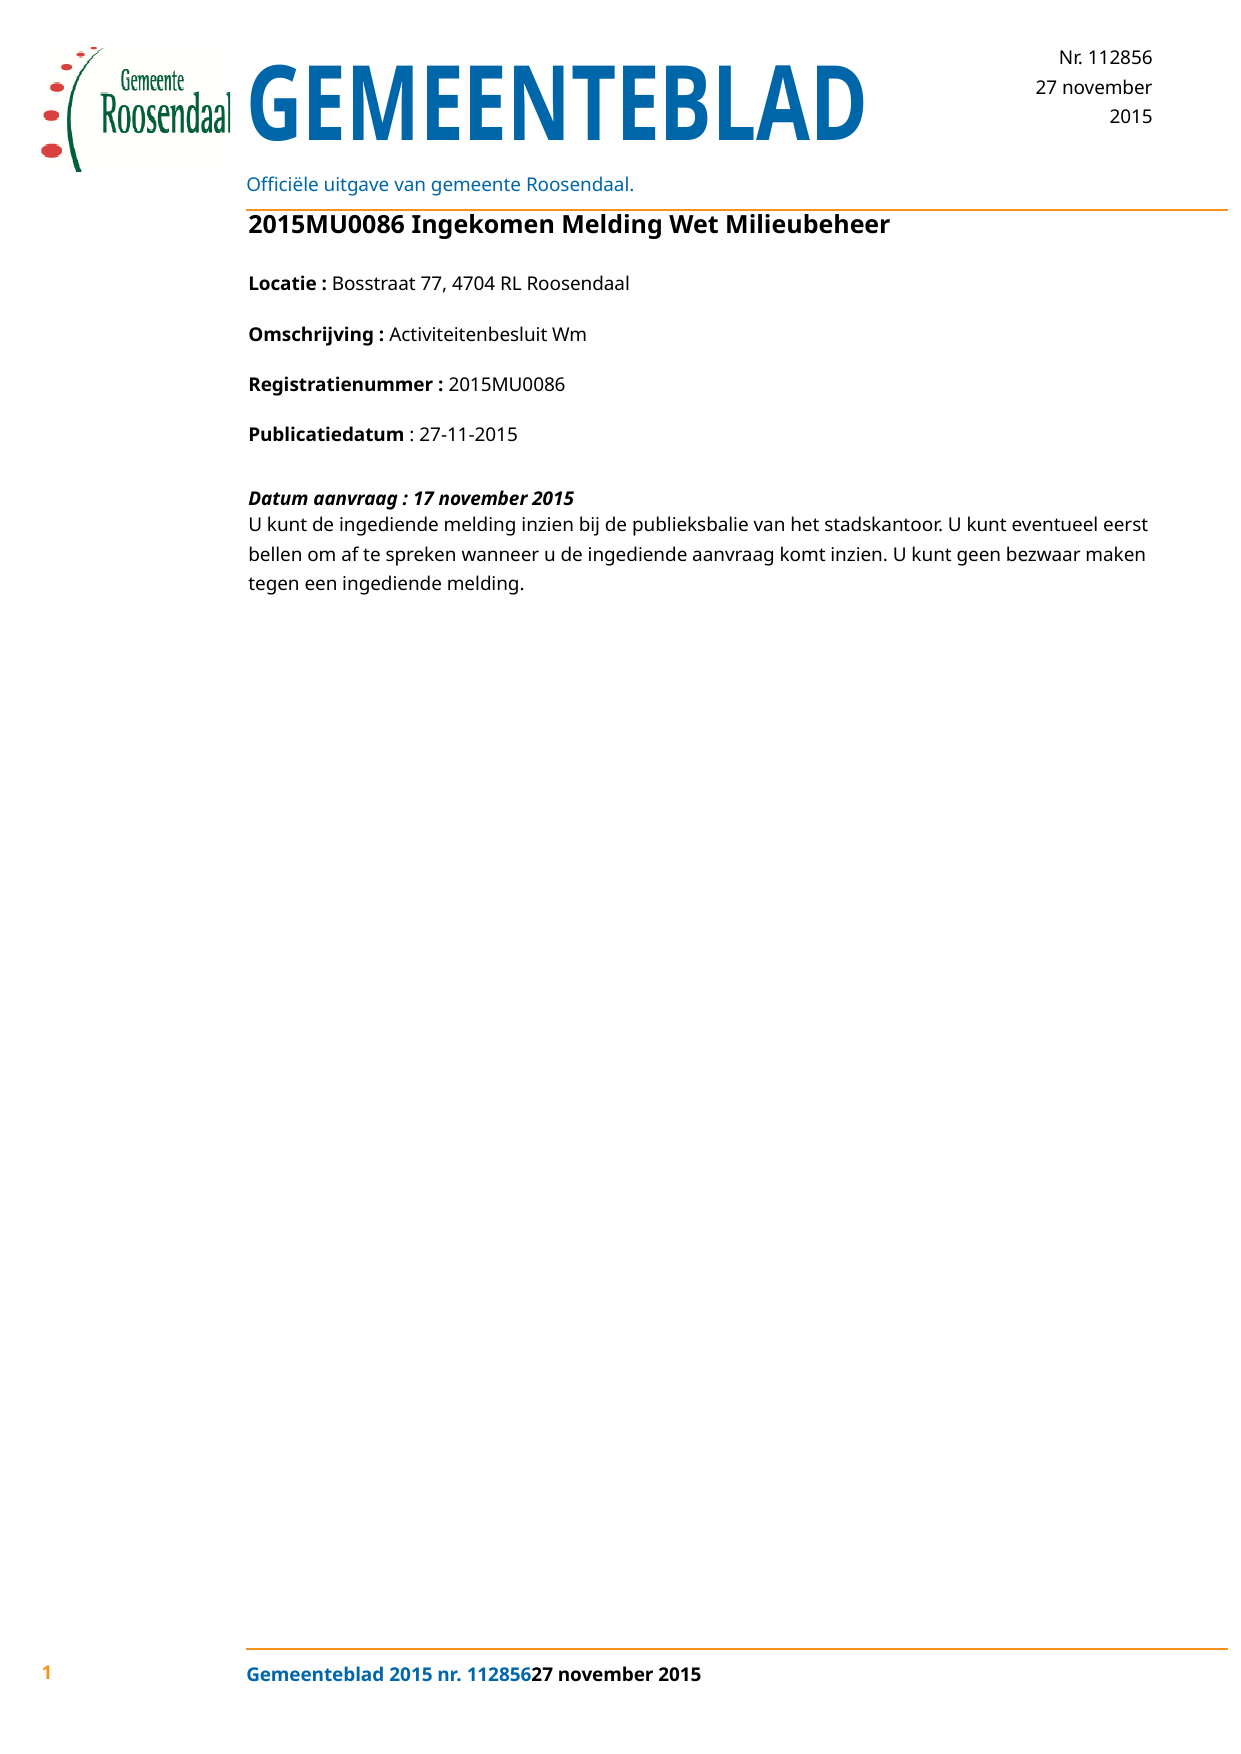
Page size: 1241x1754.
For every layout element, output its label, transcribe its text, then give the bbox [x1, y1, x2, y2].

text Registratienummer : 2015MU0086 [248, 371, 1152, 397]
text Omschrijving : Activiteitenbesluit Wm [248, 321, 1152, 346]
text Locatie : Bosstraat 77, 4704 RL Roosendaal [248, 270, 1152, 296]
picture [41, 47, 231, 172]
text Datum aanvraag : 17 november 2015 [248, 486, 1152, 511]
text Publicatiedatum : 27-11-2015 [248, 422, 1152, 447]
text U kunt de ingediende melding inzien bij de publieksbalie van het stadskantoor. U kunt eventueel eerst bellen om af te spreken wanneer u de ingediende aanvraag komt inzien. U kunt geen bezwaar maken tegen een ingediende melding. [248, 511, 1152, 596]
text 2015MU0086 Ingekomen Melding Wet Milieubeheer [248, 211, 1152, 241]
